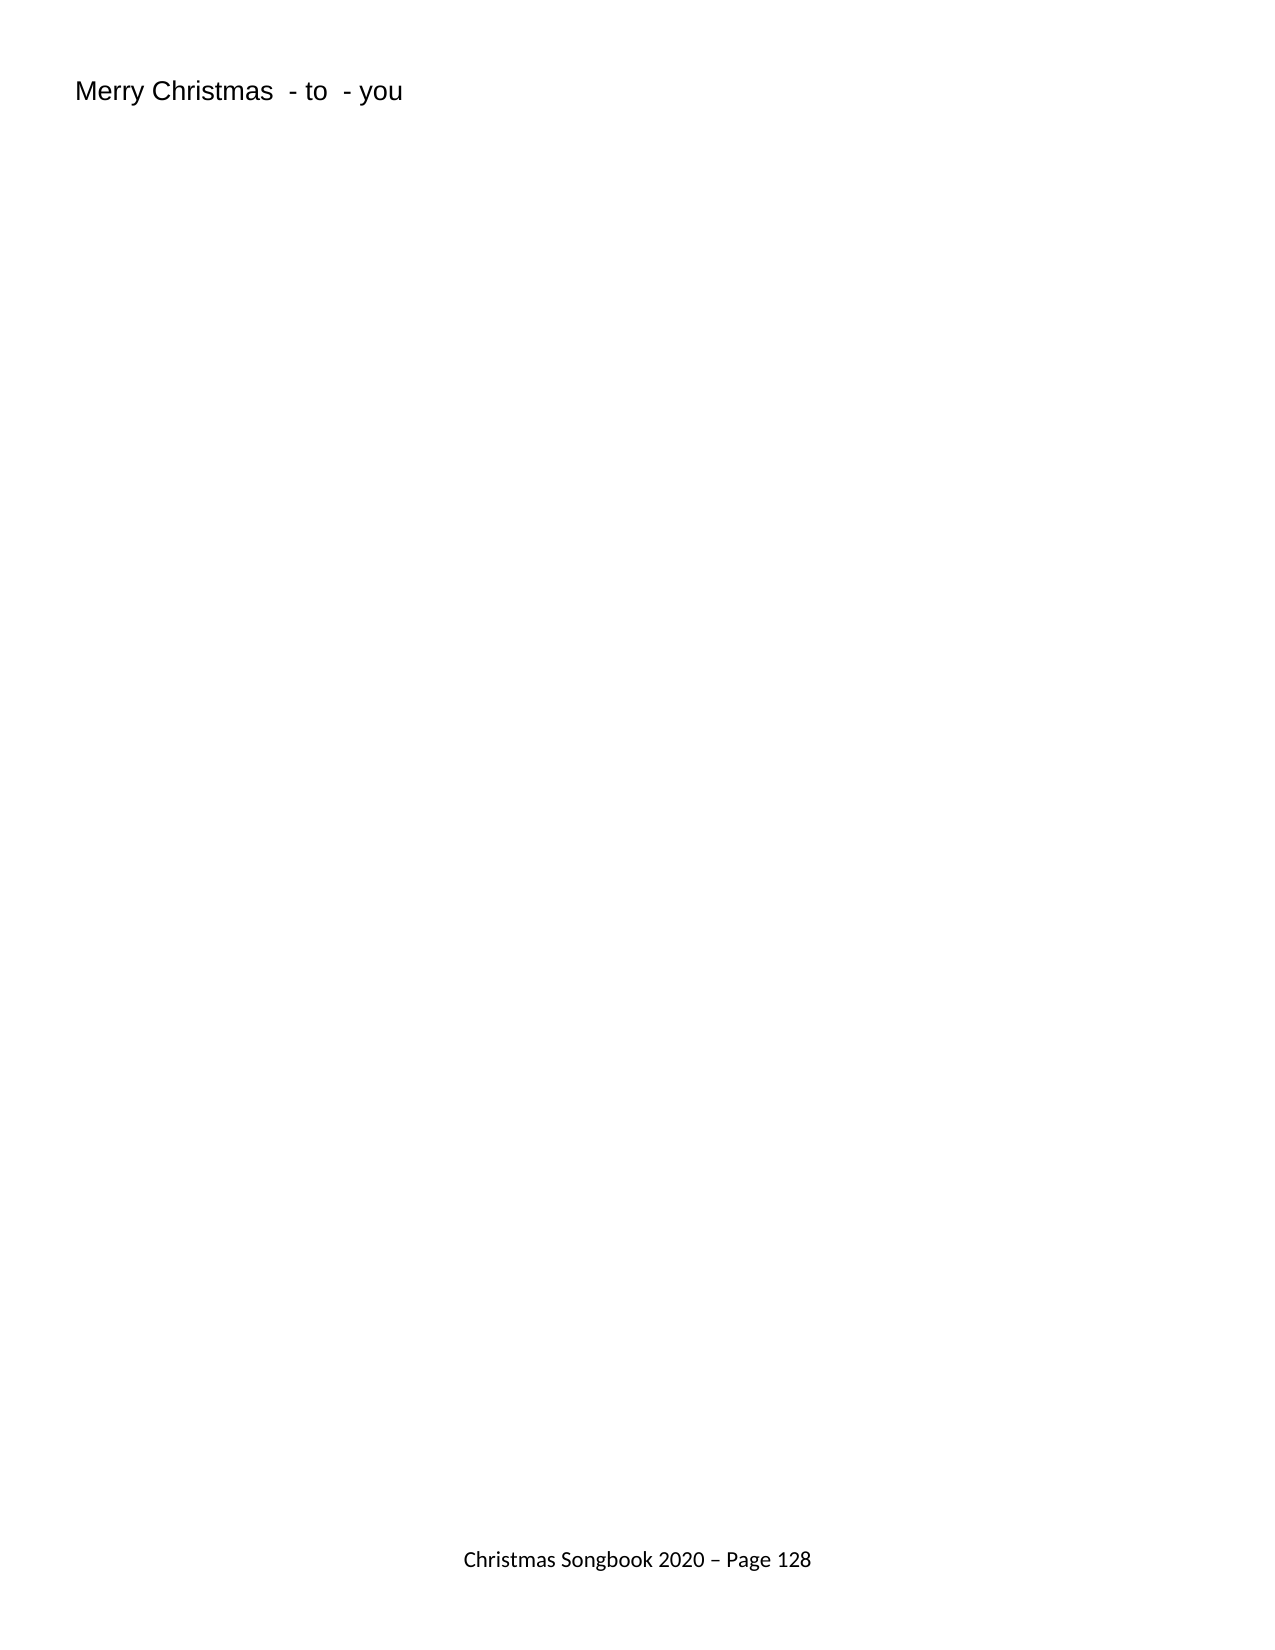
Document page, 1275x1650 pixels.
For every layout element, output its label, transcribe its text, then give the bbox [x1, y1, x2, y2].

text Merry Christmas - to - you [75, 75, 1200, 106]
